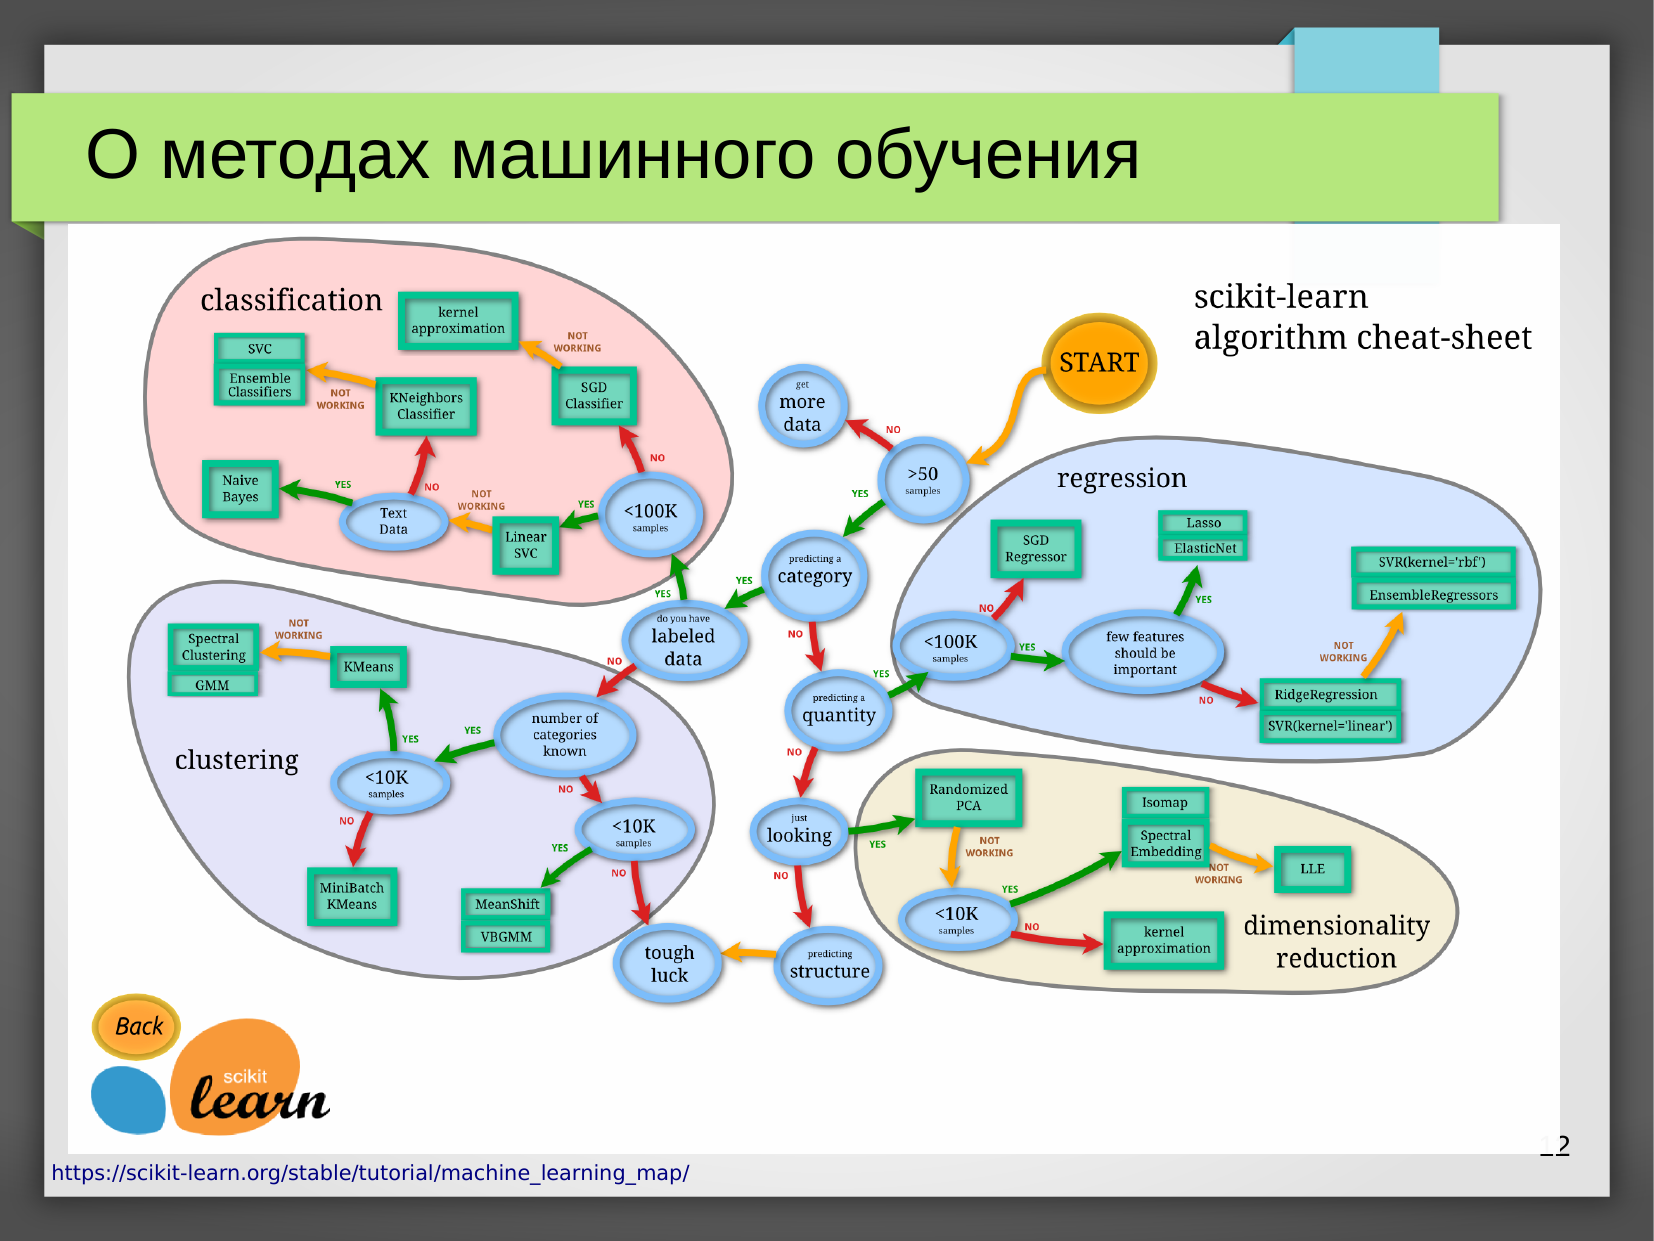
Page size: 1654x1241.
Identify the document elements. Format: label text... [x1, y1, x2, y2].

text_box https://scikit-learn.org/stable/tutorial/machine_learning_map/ [36, 1129, 1217, 1193]
text_box О методах машинного обучения [71, 106, 1347, 201]
picture [0, 0, 1654, 1241]
